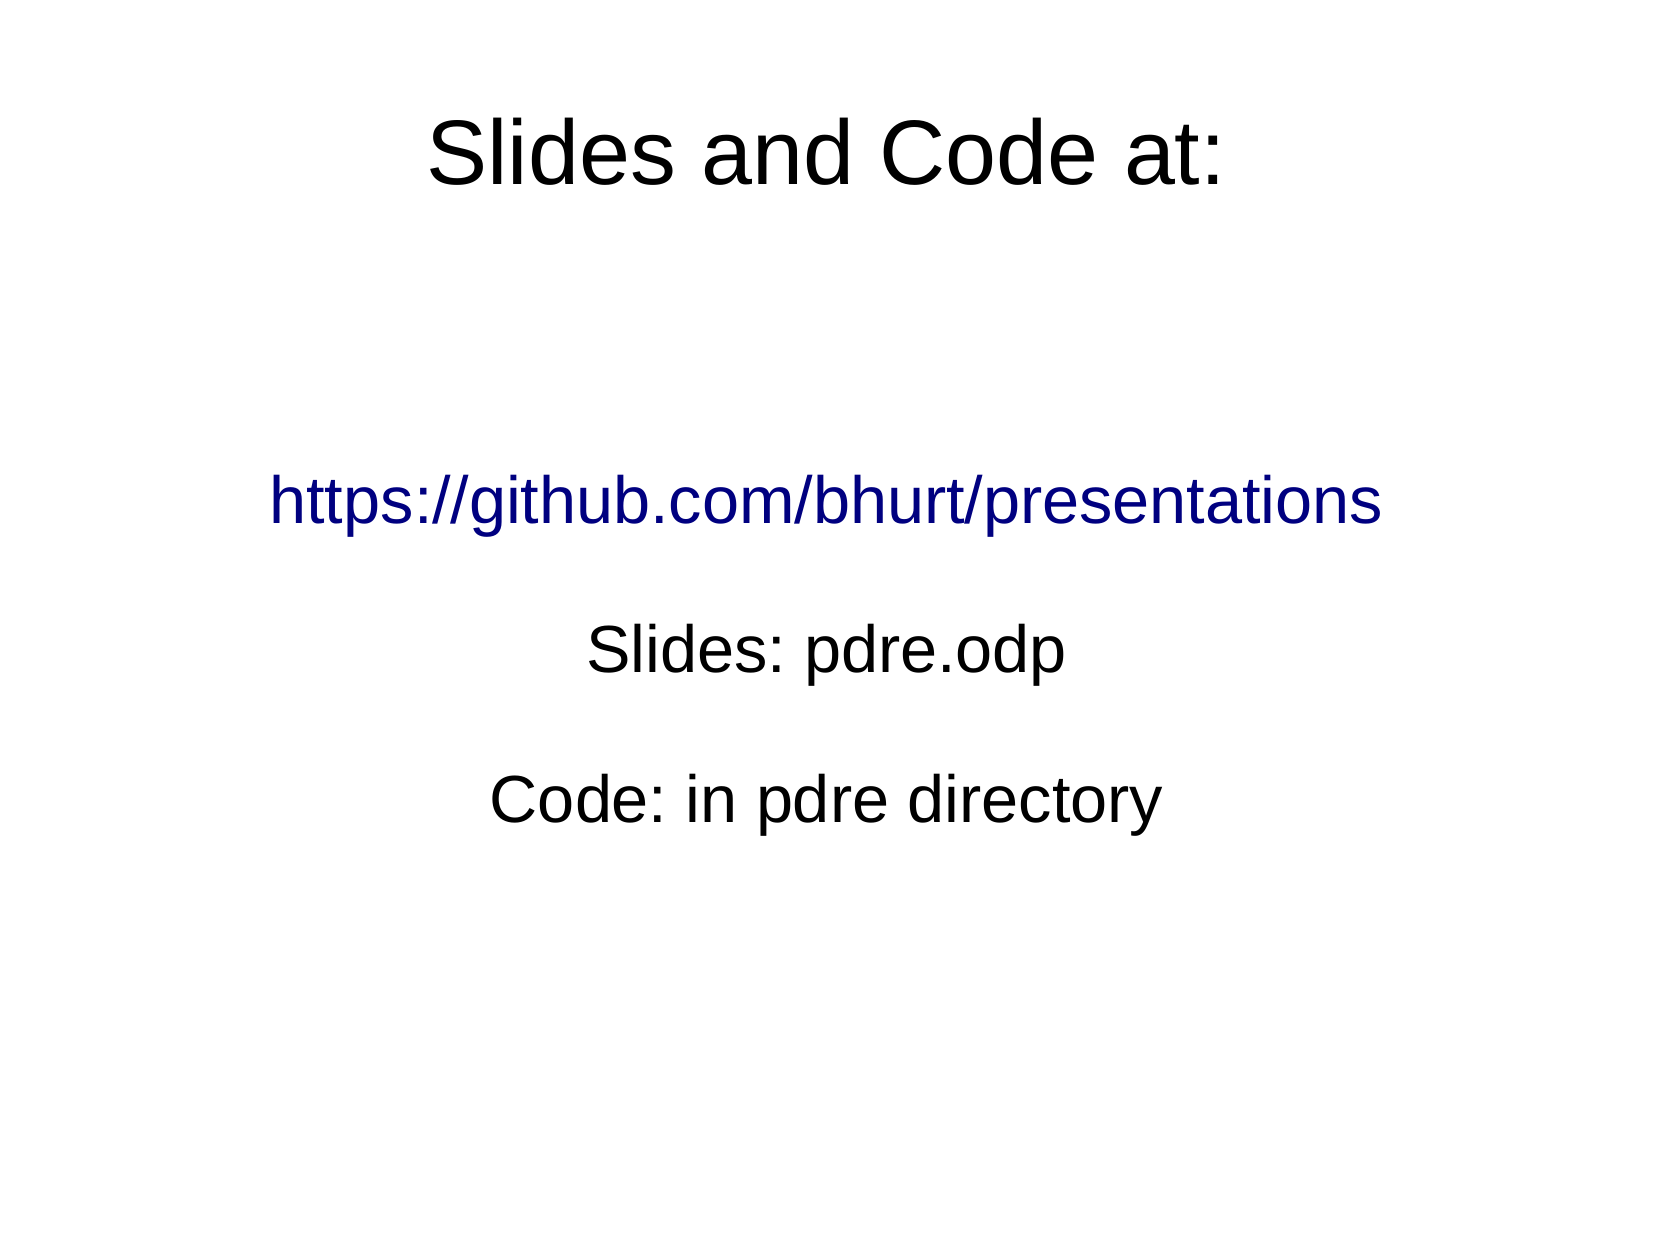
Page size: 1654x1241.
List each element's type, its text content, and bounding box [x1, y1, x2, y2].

title Slides and Code at: [82, 49, 1571, 257]
subtitle https://github.com/bhurt/presentations Slides: pdre.odp Code: in pdre directory [82, 290, 1571, 1010]
